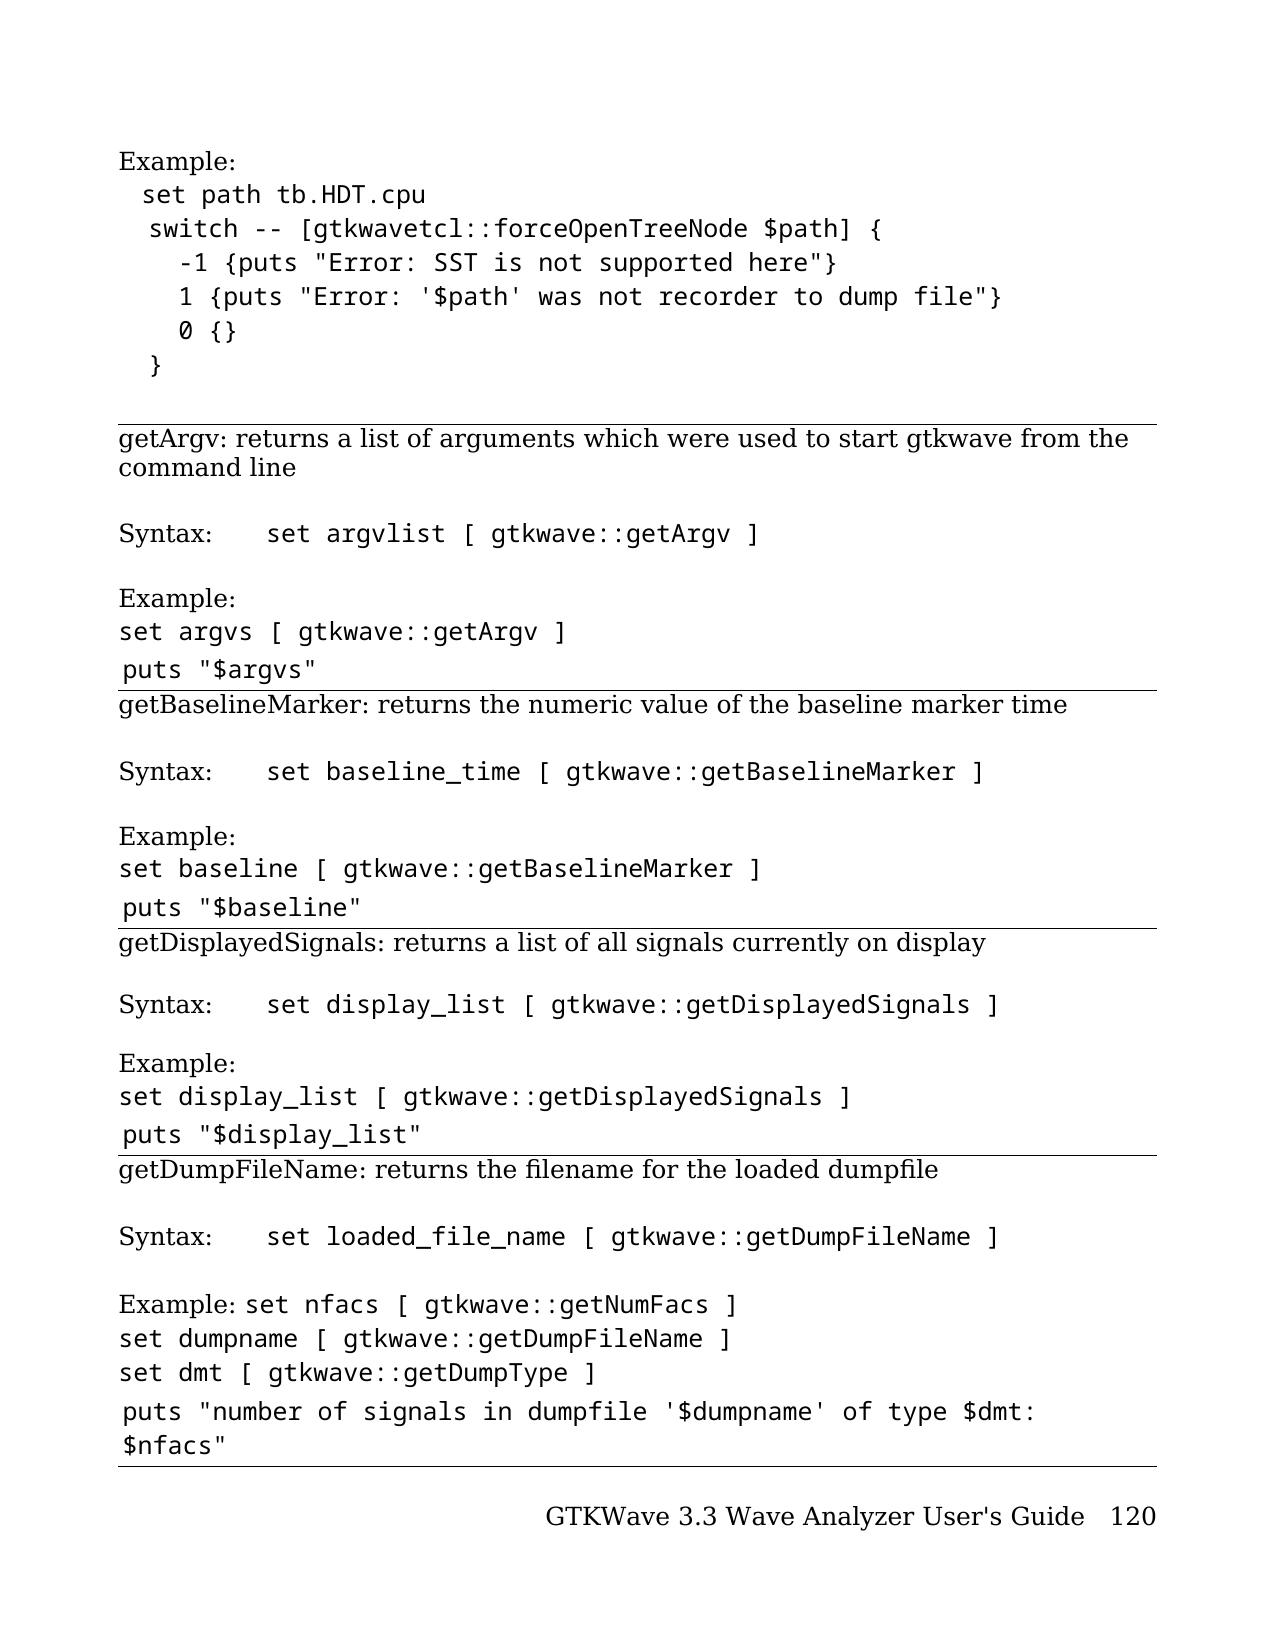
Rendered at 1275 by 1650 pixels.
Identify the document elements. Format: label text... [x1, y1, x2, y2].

text Syntax: set argvlist [ gtkwave::getArgv ] [118, 516, 1157, 550]
text set dumpname [ gtkwave::getDumpFileName ] [118, 1321, 1157, 1355]
text puts "$argvs" [118, 647, 1157, 690]
text Example: [118, 584, 1157, 613]
text Syntax: set loaded_file_name [ gtkwave::getDumpFileName ] [118, 1219, 1157, 1253]
text puts "number of signals in dumpfile '$dumpname' of type $dmt: $nfacs" [118, 1389, 1157, 1466]
text getBaselineMarker: returns the numeric value of the baseline marker time [118, 691, 1157, 719]
text } [118, 347, 1157, 381]
text set baseline [ gtkwave::getBaselineMarker ] [118, 851, 1157, 885]
text set dmt [ gtkwave::getDumpType ] [118, 1355, 1157, 1389]
text getDisplayedSignals: returns a list of all signals currently on display [118, 929, 1157, 957]
text set argvs [ gtkwave::getArgv ] [118, 613, 1157, 647]
text Example: [118, 1049, 1157, 1079]
text switch -- [gtkwavetcl::forceOpenTreeNode $path] { [118, 211, 1157, 244]
text set path tb.HDT.cpu [118, 176, 1157, 211]
text puts "$display_list" [118, 1113, 1157, 1155]
text getArgv: returns a list of arguments which were used to start gtkwave from the command line [118, 425, 1157, 482]
text 0 {} [118, 313, 1157, 347]
text puts "$baseline" [118, 885, 1157, 928]
text 1 {puts "Error: '$path' was not recorder to dump file"} [118, 279, 1157, 313]
text -1 {puts "Error: SST is not supported here"} [118, 244, 1157, 279]
text getDumpFileName: returns the filename for the loaded dumpfile [118, 1156, 1157, 1185]
text Example: [118, 822, 1157, 851]
text set display_list [ gtkwave::getDisplayedSignals ] [118, 1079, 1157, 1113]
text Example: set nfacs [ gtkwave::getNumFacs ] [118, 1287, 1157, 1321]
text Example: [118, 147, 1157, 176]
text Syntax: set display_list [ gtkwave::getDisplayedSignals ] [118, 986, 1157, 1020]
text Syntax: set baseline_time [ gtkwave::getBaselineMarker ] [118, 754, 1157, 788]
